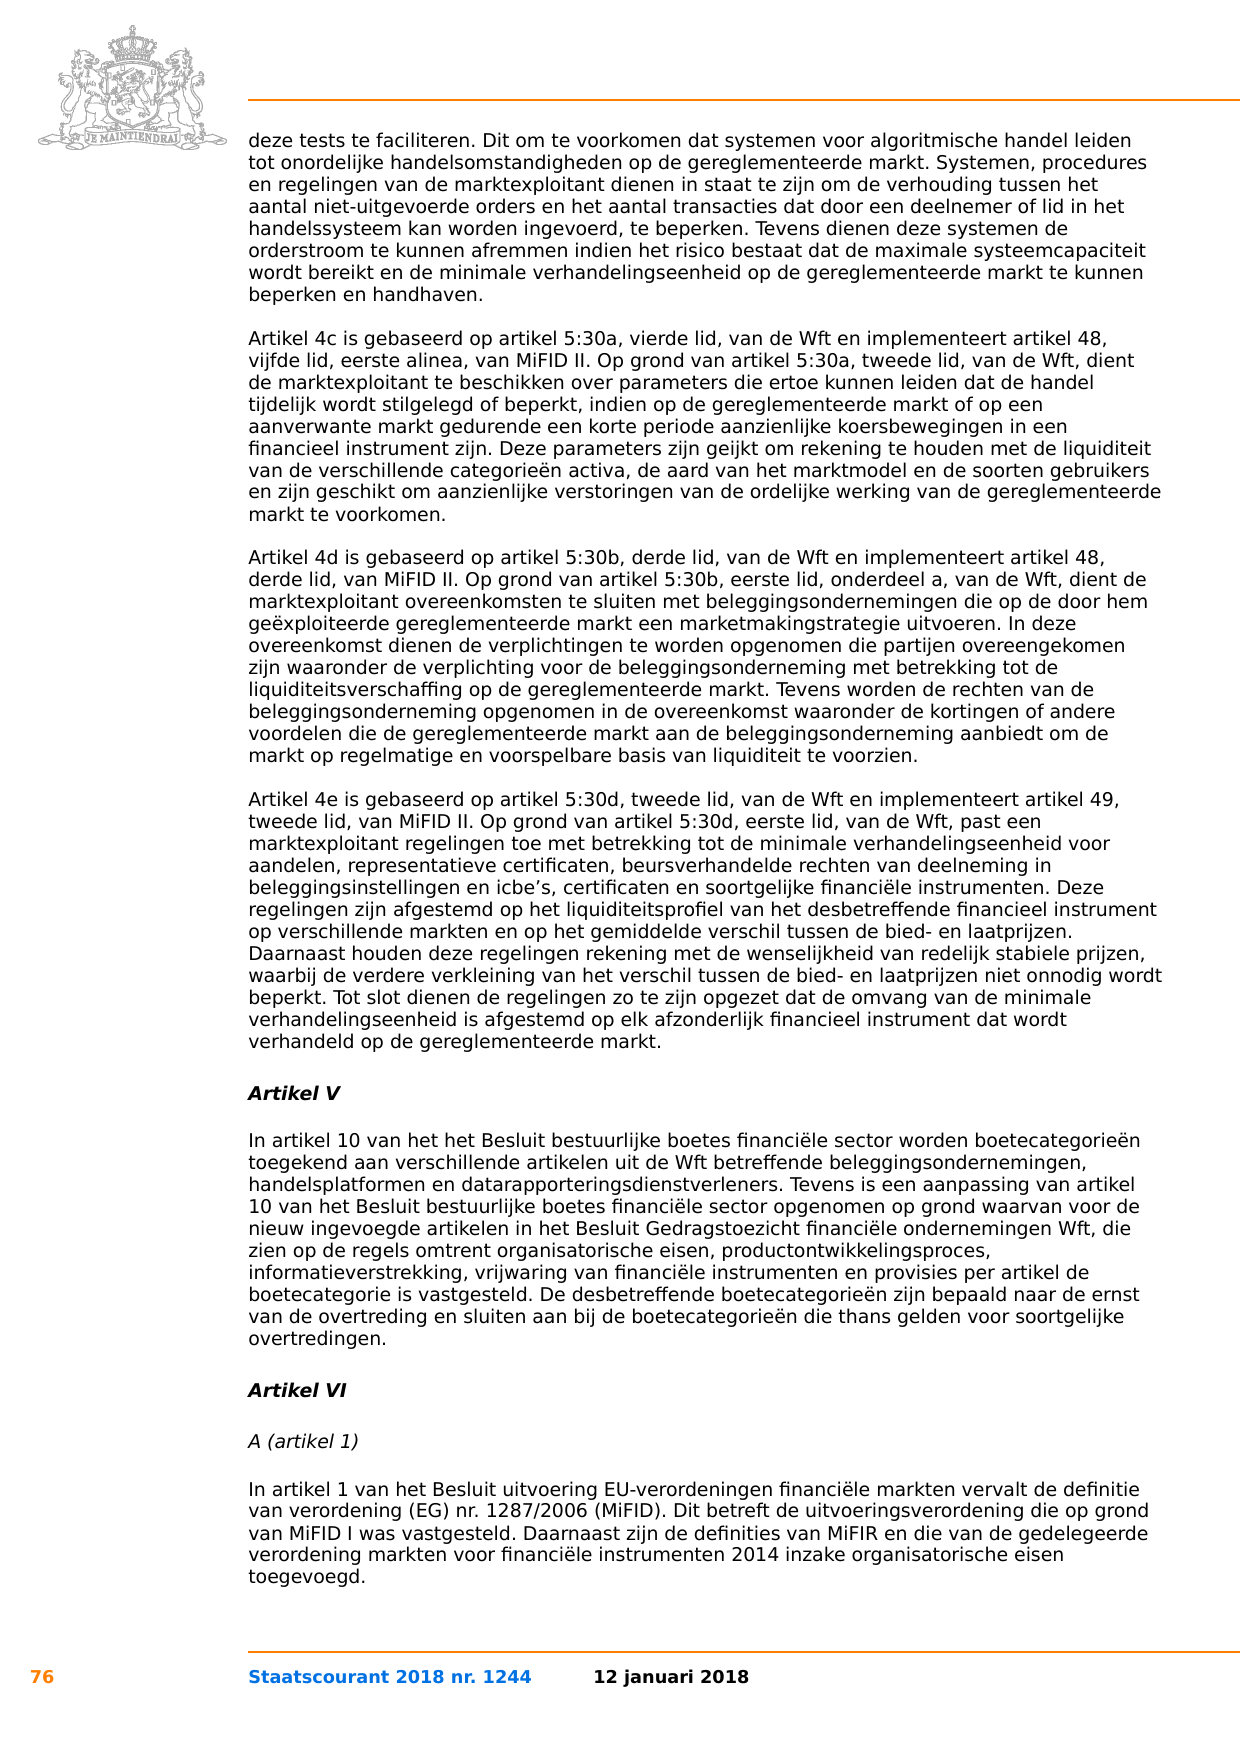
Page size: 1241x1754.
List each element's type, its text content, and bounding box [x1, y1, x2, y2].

text Artikel 4c is gebaseerd op artikel 5:30a, vierde lid, van de Wft en implementeert artikel 48, vijfde lid, eerste alinea, van MiFID II. Op grond van artikel 5:30a, tweede lid, van de Wft, dient de marktexploitant te beschikken over parameters die ertoe kunnen leiden dat de handel tijdelijk wordt stilgelegd of beperkt, indien op de gereglementeerde markt of op een aanverwante markt gedurende een korte periode aanzienlijke koersbewegingen in een financieel instrument zijn. Deze parameters zijn geijkt om rekening te houden met de liquiditeit van de verschillende categorieën activa, de aard van het marktmodel en de soorten gebruikers en zijn geschikt om aanzienlijke verstoringen van de ordelijke werking van de gereglementeerde markt te voorkomen. [248, 328, 1163, 525]
subtitle A (artikel 1) [248, 1431, 1163, 1453]
text deze tests te faciliteren. Dit om te voorkomen dat systemen voor algoritmische handel leiden tot onordelijke handelsomstandigheden op de gereglementeerde markt. Systemen, procedures en regelingen van de marktexploitant dienen in staat te zijn om de verhouding tussen het aantal niet-uitgevoerde orders en het aantal transacties dat door een deelnemer of lid in het handelssysteem kan worden ingevoerd, te beperken. Tevens dienen deze systemen de orderstroom te kunnen afremmen indien het risico bestaat dat de maximale systeemcapaciteit wordt bereikt en de minimale verhandelingseenheid op de gereglementeerde markt te kunnen beperken en handhaven. [248, 130, 1163, 306]
text In artikel 10 van het het Besluit bestuurlijke boetes financiële sector worden boetecategorieën toegekend aan verschillende artikelen uit de Wft betreffende beleggingsondernemingen, handelsplatformen en datarapporteringsdienstverleners. Tevens is een aanpassing van artikel 10 van het Besluit bestuurlijke boetes financiële sector opgenomen op grond waarvan voor de nieuw ingevoegde artikelen in het Besluit Gedragstoezicht financiële ondernemingen Wft, die zien op de regels omtrent organisatorische eisen, productontwikkelingsproces, informatieverstrekking, vrijwaring van financiële instrumenten en provisies per artikel de boetecategorie is vastgesteld. De desbetreffende boetecategorieën zijn bepaald naar de ernst van de overtreding en sluiten aan bij de boetecategorieën die thans gelden voor soortgelijke overtredingen. [248, 1130, 1163, 1349]
subtitle Artikel V [248, 1083, 1163, 1105]
text Artikel 4e is gebaseerd op artikel 5:30d, tweede lid, van de Wft en implementeert artikel 49, tweede lid, van MiFID II. Op grond van artikel 5:30d, eerste lid, van de Wft, past een marktexploitant regelingen toe met betrekking tot de minimale verhandelingseenheid voor aandelen, representatieve certificaten, beursverhandelde rechten van deelneming in beleggingsinstellingen en icbe’s, certificaten en soortgelijke financiële instrumenten. Deze regelingen zijn afgestemd op het liquiditeitsprofiel van het desbetreffende financieel instrument op verschillende markten en op het gemiddelde verschil tussen de bied- en laatprijzen. Daarnaast houden deze regelingen rekening met de wenselijkheid van redelijk stabiele prijzen, waarbij de verdere verkleining van het verschil tussen de bied- en laatprijzen niet onnodig wordt beperkt. Tot slot dienen de regelingen zo te zijn opgezet dat de omvang van de minimale verhandelingseenheid is afgestemd op elk afzonderlijk financieel instrument dat wordt verhandeld op de gereglementeerde markt. [248, 789, 1163, 1053]
text Artikel 4d is gebaseerd op artikel 5:30b, derde lid, van de Wft en implementeert artikel 48, derde lid, van MiFID II. Op grond van artikel 5:30b, eerste lid, onderdeel a, van de Wft, dient de marktexploitant overeenkomsten te sluiten met beleggingsondernemingen die op de door hem geëxploiteerde gereglementeerde markt een marketmakingstrategie uitvoeren. In deze overeenkomst dienen de verplichtingen te worden opgenomen die partijen overeengekomen zijn waaronder de verplichting voor de beleggingsonderneming met betrekking tot de liquiditeitsverschaffing op de gereglementeerde markt. Tevens worden de rechten van de beleggingsonderneming opgenomen in de overeenkomst waaronder de kortingen of andere voordelen die de gereglementeerde markt aan de beleggingsonderneming aanbiedt om de markt op regelmatige en voorspelbare basis van liquiditeit te voorzien. [248, 547, 1163, 767]
picture [38, 25, 227, 150]
text In artikel 1 van het Besluit uitvoering EU-verordeningen financiële markten vervalt de definitie van verordening (EG) nr. 1287/2006 (MiFID). Dit betreft de uitvoeringsverordening die op grond van MiFID I was vastgesteld. Daarnaast zijn de definities van MiFIR en die van de gedelegeerde verordening markten voor financiële instrumenten 2014 inzake organisatorische eisen toegevoegd. [248, 1478, 1163, 1588]
subtitle Artikel VI [248, 1379, 1163, 1401]
